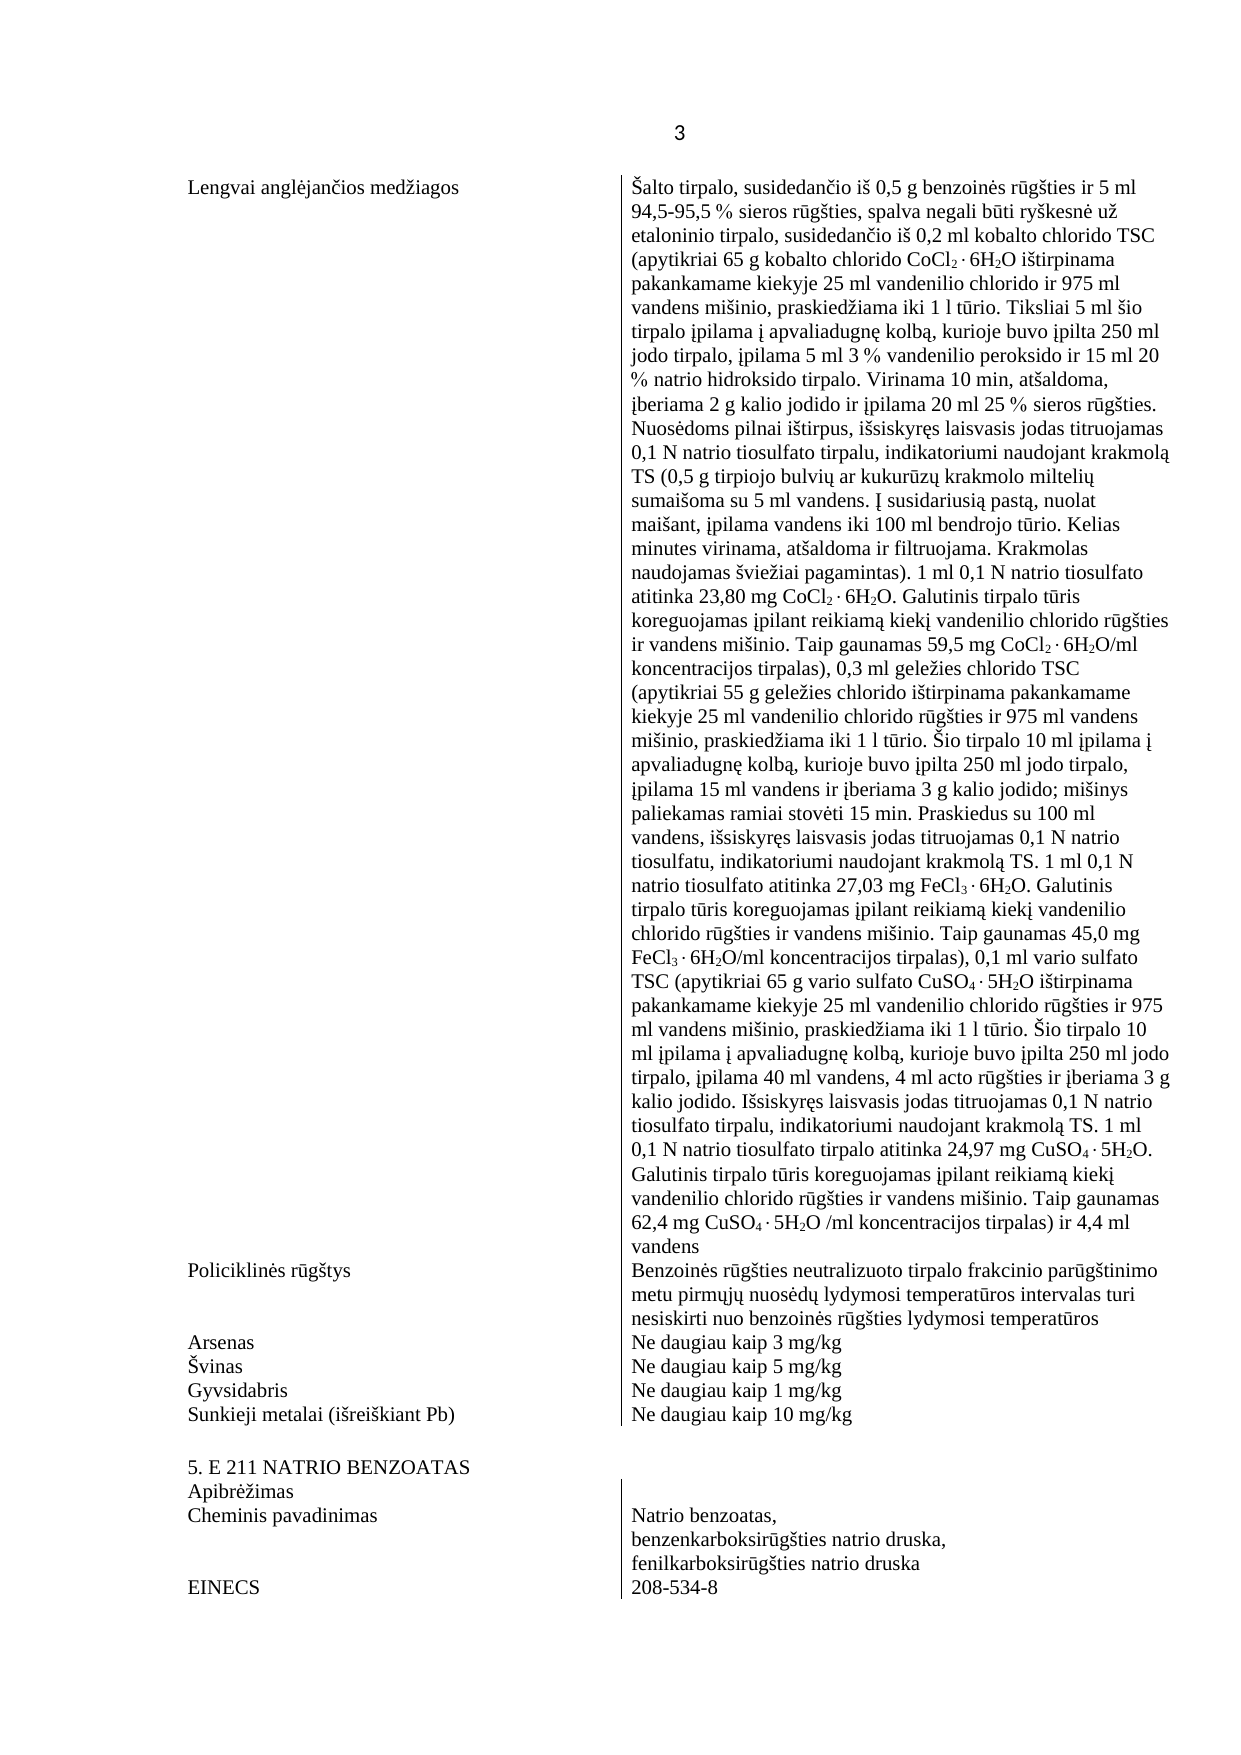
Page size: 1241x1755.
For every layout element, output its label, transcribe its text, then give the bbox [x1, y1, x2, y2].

table_cell EINECS [177, 1575, 621, 1599]
table_cell [622, 1479, 1181, 1503]
table_cell Šalto tirpalo, susidedančio iš 0,5 g benzoinės rūgšties ir 5 ml 94,5-95,5  sieros rūgšties, spalva negali būti ryškesnė už etaloninio tirpalo, susidedančio iš 0,2 ml kobalto chlorido TSC (apytikriai 65 g kobalto chlorido CoCl26H2O ištirpinama pakankamame kiekyje 25 ml vandenilio chlorido ir 975 ml vandens mišinio, praskiedžiama iki 1 l tūrio. Tiksliai 5 ml šio tirpalo įpilama į apvaliadugnę kolbą, kurioje buvo įpilta 250 ml jodo tirpalo, įpilama 5 ml 3  vandenilio peroksido ir 15 ml 20  natrio hidroksido tirpalo. Virinama 10 min, atšaldoma, įberiama 2 g kalio jodido ir įpilama 20 ml 25  sieros rūgšties. Nuosėdoms pilnai ištirpus, išsiskyręs laisvasis jodas titruojamas 0,1 N natrio tiosulfato tirpalu, indikatoriumi naudojant krakmolą TS (0,5 g tirpiojo bulvių ar kukurūzų krakmolo miltelių sumaišoma su 5 ml vandens. Į susidariusią pastą, nuolat maišant, įpilama vandens iki 100 ml bendrojo tūrio. Kelias minutes virinama, atšaldoma ir filtruojama. Krakmolas naudojamas šviežiai pagamintas). 1 ml 0,1 N natrio tiosulfato atitinka 23,80 mg CoCl26H2O. Galutinis tirpalo tūris koreguojamas įpilant reikiamą kiekį vandenilio chlorido rūgšties ir vandens mišinio. Taip gaunamas 59,5 mg CoCl26H2O/ml koncentracijos tirpalas), 0,3 ml geležies chlorido TSC (apytikriai 55 g geležies chlorido ištirpinama pakankamame kiekyje 25 ml vandenilio chlorido rūgšties ir 975 ml vandens mišinio, praskiedžiama iki 1 l tūrio. Šio tirpalo 10 ml įpilama į apvaliadugnę kolbą, kurioje buvo įpilta 250 ml jodo tirpalo, įpilama 15 ml vandens ir įberiama 3 g kalio jodido; mišinys paliekamas ramiai stovėti 15 min. Praskiedus su 100 ml vandens, išsiskyręs laisvasis jodas titruojamas 0,1 N natrio tiosulfatu, indikatoriumi naudojant krakmolą TS. 1 ml 0,1 N natrio tiosulfato atitinka 27,03 mg FeCl36H2O. Galutinis tirpalo tūris koreguojamas įpilant reikiamą kiekį vandenilio chlorido rūgšties ir vandens mišinio. Taip gaunamas 45,0 mg FeCl36H2O/ml koncentracijos tirpalas), 0,1 ml vario sulfato TSC (apytikriai 65 g vario sulfato CuSO45H2O ištirpinama pakankamame kiekyje 25 ml vandenilio chlorido rūgšties ir 975 ml vandens mišinio, praskiedžiama iki 1 l tūrio. Šio tirpalo 10 ml įpilama į apvaliadugnę kolbą, kurioje buvo įpilta 250 ml jodo tirpalo, įpilama 40 ml vandens, 4 ml acto rūgšties ir įberiama 3 g kalio jodido. Išsiskyręs laisvasis jodas titruojamas 0,1 N natrio tiosulfato tirpalu, indikatoriumi naudojant krakmolą TS. 1 ml 0,1 N natrio tiosulfato tirpalo atitinka 24,97 mg CuSO45H2O. Galutinis tirpalo tūris koreguojamas įpilant reikiamą kiekį vandenilio chlorido rūgšties ir vandens mišinio. Taip gaunamas 62,4 mg CuSO45H2O /ml koncentracijos tirpalas) ir 4,4 ml vandens [622, 175, 1181, 1258]
table_cell Gyvsidabris [177, 1378, 621, 1402]
table_cell Švinas [177, 1354, 621, 1378]
table_cell Benzoinės rūgšties neutralizuoto tirpalo frakcinio parūgštinimo metu pirmųjų nuosėdų lydymosi temperatūros intervalas turi nesiskirti nuo benzoinės rūgšties lydymosi temperatūros [622, 1258, 1181, 1330]
table_cell Ne daugiau kaip 10 mg/kg [622, 1402, 1181, 1426]
table_cell 208-534-8 [622, 1575, 1181, 1599]
table_cell Ne daugiau kaip 5 mg/kg [622, 1354, 1181, 1378]
table_cell Sunkieji metalai (išreiškiant Pb) [177, 1402, 621, 1426]
table_cell Policiklinės rūgštys [177, 1258, 621, 1330]
table_cell Ne daugiau kaip 1 mg/kg [622, 1378, 1181, 1402]
table_cell Lengvai anglėjančios medžiagos [177, 175, 621, 1258]
table_cell Arsenas [177, 1330, 621, 1354]
table_header 5. E 211 NATRIO BENZOATAS [177, 1455, 1181, 1479]
table_cell Natrio benzoatas, benzenkarboksirūgšties natrio druska, fenilkarboksirūgšties natrio druska [622, 1503, 1181, 1575]
table_cell Cheminis pavadinimas [177, 1503, 621, 1575]
table_cell Apibrėžimas [177, 1479, 621, 1503]
table_cell Ne daugiau kaip 3 mg/kg [622, 1330, 1181, 1354]
